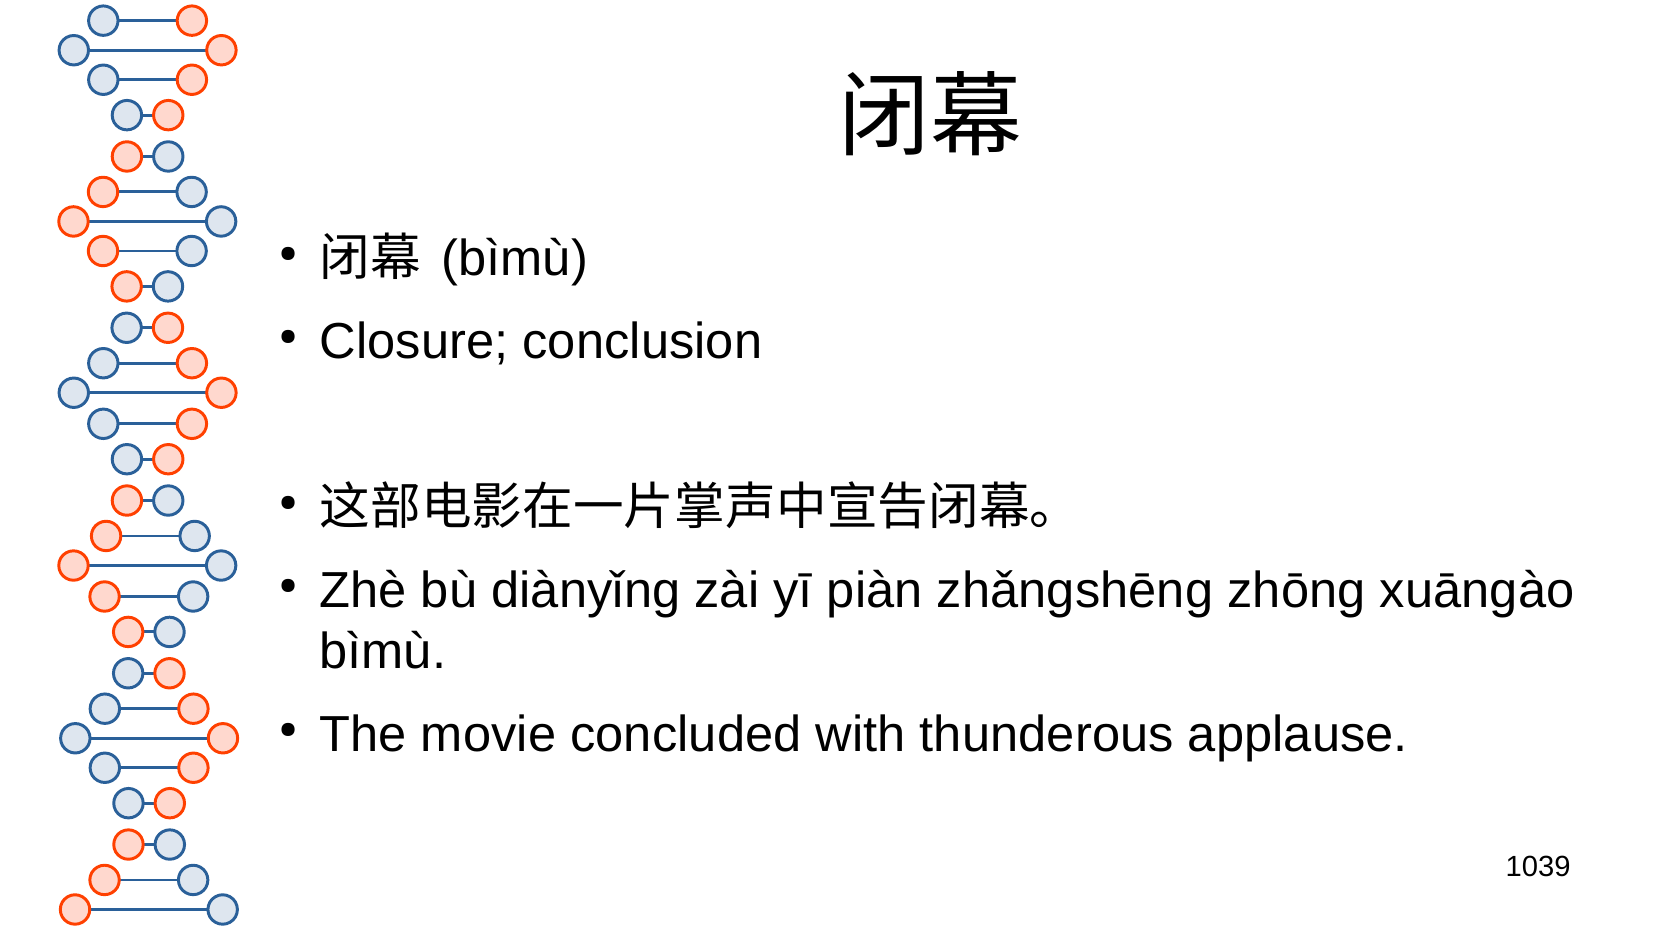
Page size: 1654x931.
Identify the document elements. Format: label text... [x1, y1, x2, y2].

list 闭幕 (bìmù) Closure; conclusion 这部电影在一片掌声中宣告闭幕。 Zhè bù diànyǐng zài yī piàn zhǎngshēng zhōng xuāngào bìmù. The movie concluded with thunderous applause. [265, 224, 1595, 764]
title 闭幕 [265, 35, 1595, 189]
